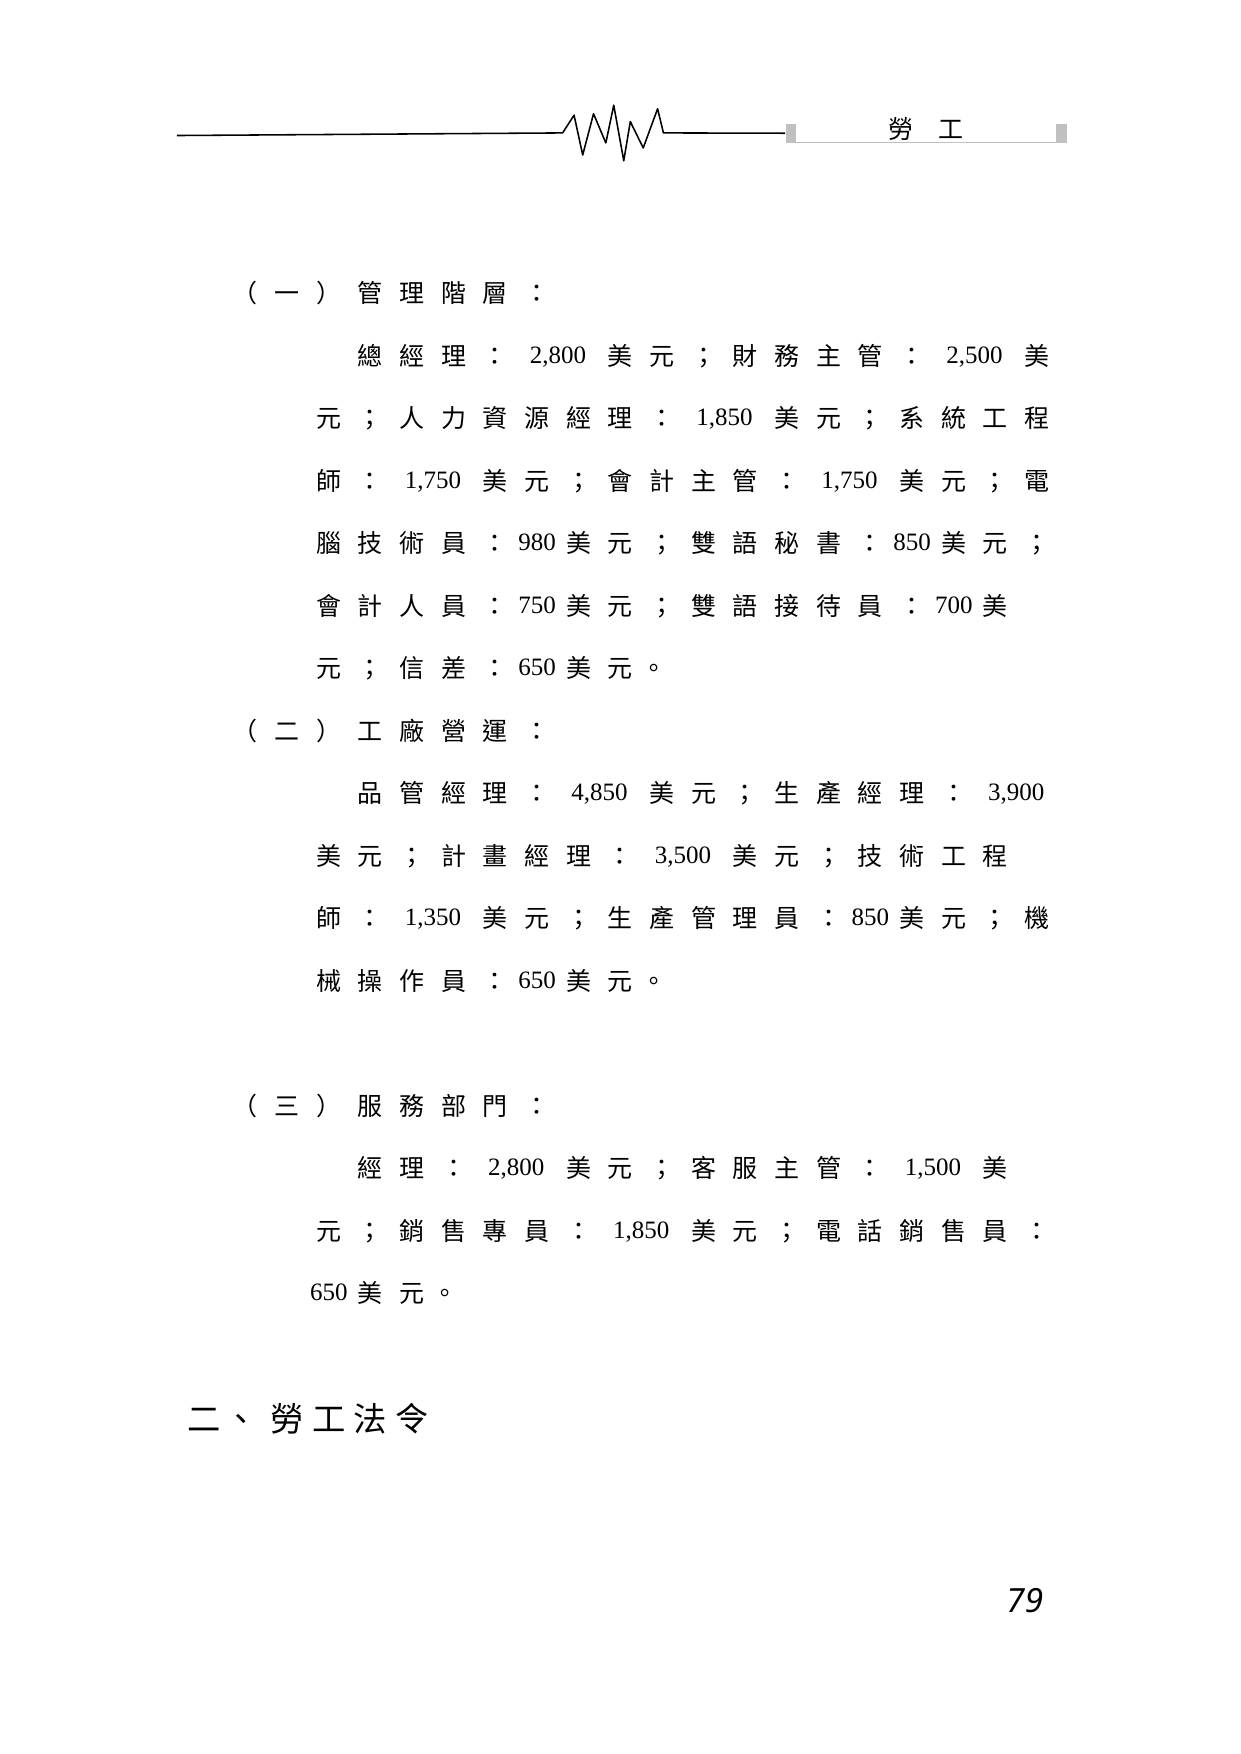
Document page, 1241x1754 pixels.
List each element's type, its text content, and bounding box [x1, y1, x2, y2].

text 經理：2,800美元；客服主管：1,500美元；銷售專員：1,850美元；電話銷售員：650美元。 [281, 1125, 1058, 1313]
text （一）管理階層： [207, 250, 1058, 313]
text 總經理：2,800美元；財務主管：2,500美元；人力資源經理：1,850美元；系統工程師：1,750美元；會計主管：1,750美元；電腦技術員：980美元；雙語秘書：850美元；會計人員：750美元；雙語接待員：700美元；信差：650美元。 [281, 313, 1058, 688]
text （三）服務部門： [207, 1063, 1058, 1125]
text 二、勞工法令 [183, 1375, 1058, 1438]
text （二）工廠營運： [207, 688, 1058, 750]
text 品管經理：4,850美元；生產經理：3,900美元；計畫經理：3,500美元；技術工程師：1,350美元；生產管理員：850美元；機械操作員：650美元。 [281, 750, 1058, 1000]
